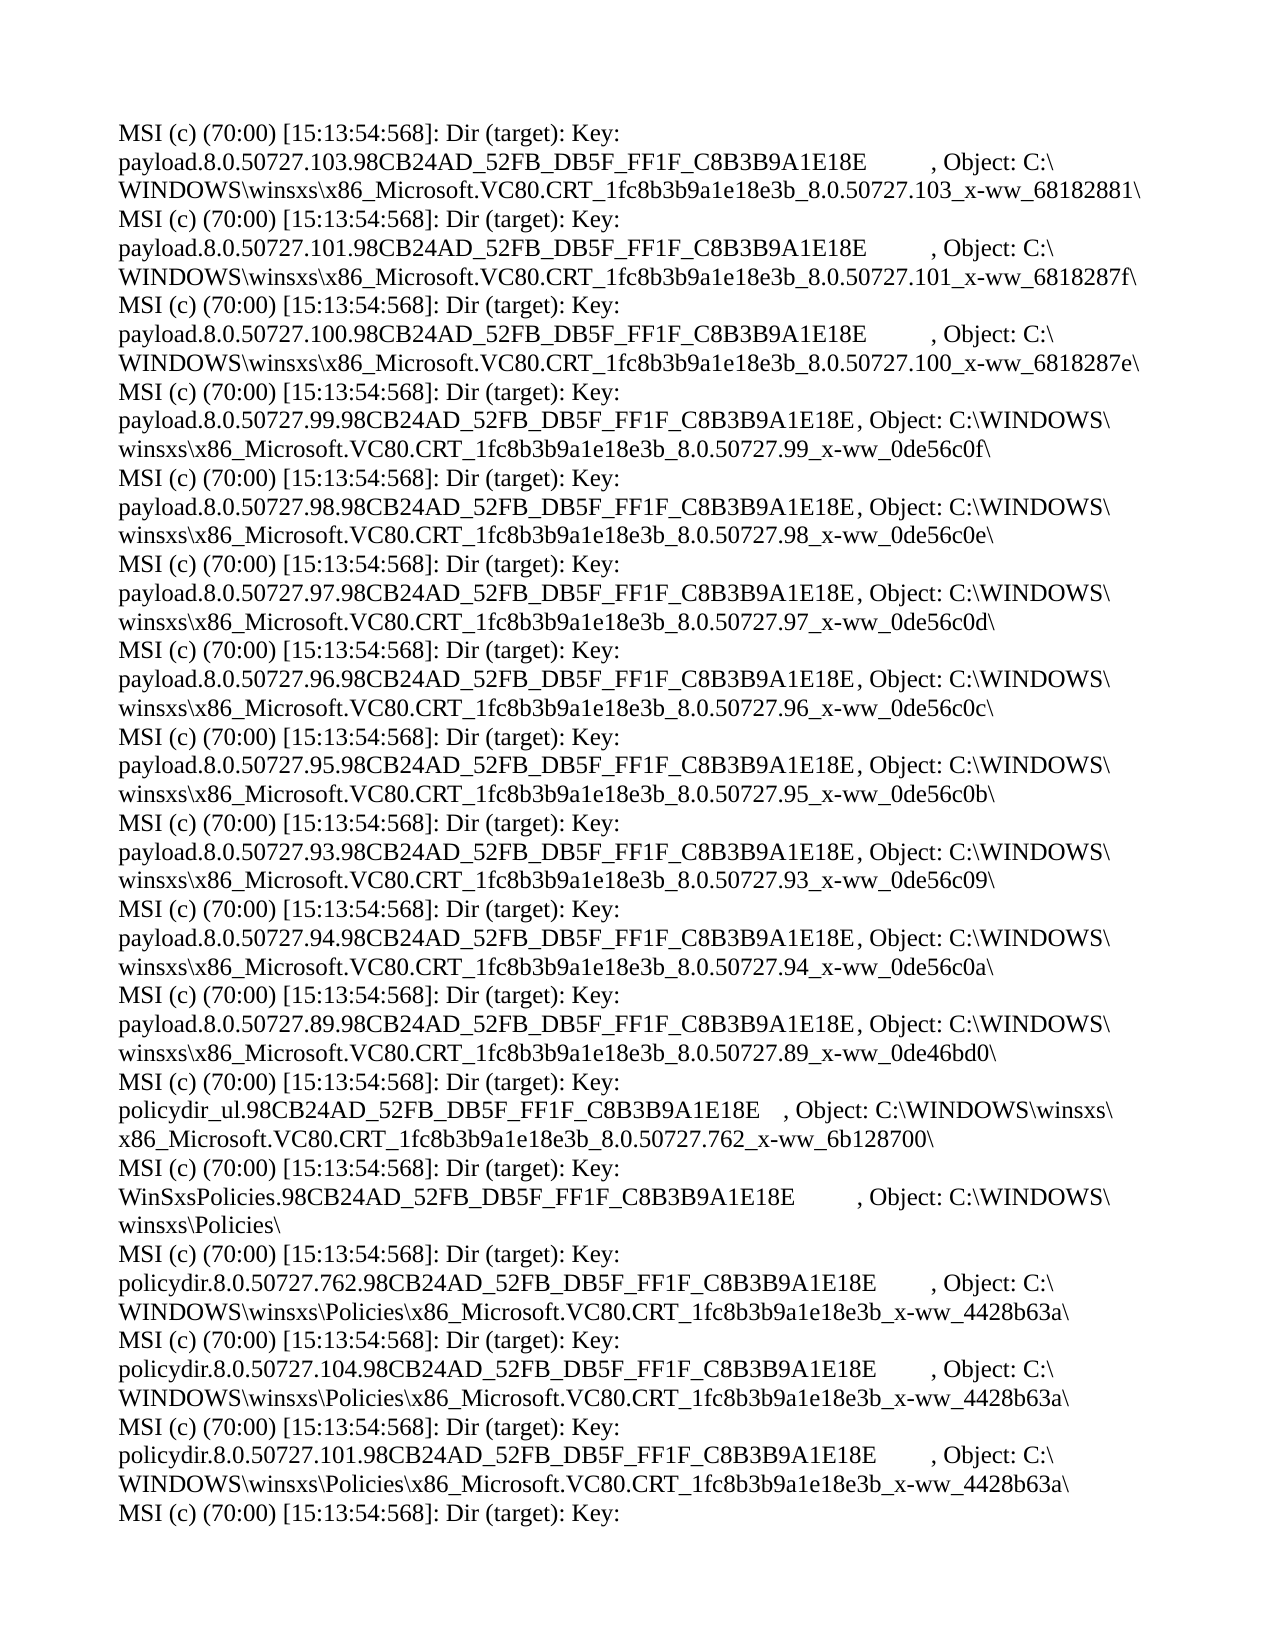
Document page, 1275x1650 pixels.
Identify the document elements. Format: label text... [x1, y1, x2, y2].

text MSI (c) (70:00) [15:13:54:568]: Dir (target): Key: policydir.8.0.50727.762.98CB24AD_52FB_DB5F_FF1F_C8B3B9A1E18E , Object: C:\WINDOWS\winsxs\Policies\x86_Microsoft.VC80.CRT_1fc8b3b9a1e18e3b_x-ww_4428b63a\ [118, 1239, 1157, 1326]
text MSI (c) (70:00) [15:13:54:568]: Dir (target): Key: policydir.8.0.50727.104.98CB24AD_52FB_DB5F_FF1F_C8B3B9A1E18E , Object: C:\WINDOWS\winsxs\Policies\x86_Microsoft.VC80.CRT_1fc8b3b9a1e18e3b_x-ww_4428b63a\ [118, 1326, 1157, 1412]
text MSI (c) (70:00) [15:13:54:568]: Dir (target): Key: policydir_ul.98CB24AD_52FB_DB5F_FF1F_C8B3B9A1E18E , Object: C:\WINDOWS\winsxs\x86_Microsoft.VC80.CRT_1fc8b3b9a1e18e3b_8.0.50727.762_x-ww_6b128700\ [118, 1067, 1157, 1153]
text MSI (c) (70:00) [15:13:54:568]: Dir (target): Key: payload.8.0.50727.103.98CB24AD_52FB_DB5F_FF1F_C8B3B9A1E18E , Object: C:\WINDOWS\winsxs\x86_Microsoft.VC80.CRT_1fc8b3b9a1e18e3b_8.0.50727.103_x-ww_68182881\ [118, 118, 1157, 204]
text MSI (c) (70:00) [15:13:54:568]: Dir (target): Key: WinSxsPolicies.98CB24AD_52FB_DB5F_FF1F_C8B3B9A1E18E , Object: C:\WINDOWS\winsxs\Policies\ [118, 1153, 1157, 1239]
text MSI (c) (70:00) [15:13:54:568]: Dir (target): Key: payload.8.0.50727.93.98CB24AD_52FB_DB5F_FF1F_C8B3B9A1E18E , Object: C:\WINDOWS\winsxs\x86_Microsoft.VC80.CRT_1fc8b3b9a1e18e3b_8.0.50727.93_x-ww_0de56c09\ [118, 808, 1157, 894]
text MSI (c) (70:00) [15:13:54:568]: Dir (target): Key: payload.8.0.50727.96.98CB24AD_52FB_DB5F_FF1F_C8B3B9A1E18E , Object: C:\WINDOWS\winsxs\x86_Microsoft.VC80.CRT_1fc8b3b9a1e18e3b_8.0.50727.96_x-ww_0de56c0c\ [118, 636, 1157, 722]
text MSI (c) (70:00) [15:13:54:568]: Dir (target): Key: payload.8.0.50727.98.98CB24AD_52FB_DB5F_FF1F_C8B3B9A1E18E , Object: C:\WINDOWS\winsxs\x86_Microsoft.VC80.CRT_1fc8b3b9a1e18e3b_8.0.50727.98_x-ww_0de56c0e\ [118, 463, 1157, 549]
text MSI (c) (70:00) [15:13:54:568]: Dir (target): Key: payload.8.0.50727.97.98CB24AD_52FB_DB5F_FF1F_C8B3B9A1E18E , Object: C:\WINDOWS\winsxs\x86_Microsoft.VC80.CRT_1fc8b3b9a1e18e3b_8.0.50727.97_x-ww_0de56c0d\ [118, 549, 1157, 636]
text MSI (c) (70:00) [15:13:54:568]: Dir (target): Key: payload.8.0.50727.89.98CB24AD_52FB_DB5F_FF1F_C8B3B9A1E18E , Object: C:\WINDOWS\winsxs\x86_Microsoft.VC80.CRT_1fc8b3b9a1e18e3b_8.0.50727.89_x-ww_0de46bd0\ [118, 981, 1157, 1067]
text MSI (c) (70:00) [15:13:54:568]: Dir (target): Key: payload.8.0.50727.99.98CB24AD_52FB_DB5F_FF1F_C8B3B9A1E18E , Object: C:\WINDOWS\winsxs\x86_Microsoft.VC80.CRT_1fc8b3b9a1e18e3b_8.0.50727.99_x-ww_0de56c0f\ [118, 377, 1157, 463]
text MSI (c) (70:00) [15:13:54:568]: Dir (target): Key: payload.8.0.50727.95.98CB24AD_52FB_DB5F_FF1F_C8B3B9A1E18E , Object: C:\WINDOWS\winsxs\x86_Microsoft.VC80.CRT_1fc8b3b9a1e18e3b_8.0.50727.95_x-ww_0de56c0b\ [118, 722, 1157, 808]
text MSI (c) (70:00) [15:13:54:568]: Dir (target): Key: payload.8.0.50727.101.98CB24AD_52FB_DB5F_FF1F_C8B3B9A1E18E , Object: C:\WINDOWS\winsxs\x86_Microsoft.VC80.CRT_1fc8b3b9a1e18e3b_8.0.50727.101_x-ww_6818287f\ [118, 204, 1157, 291]
text MSI (c) (70:00) [15:13:54:568]: Dir (target): Key: policydir.8.0.50727.101.98CB24AD_52FB_DB5F_FF1F_C8B3B9A1E18E , Object: C:\WINDOWS\winsxs\Policies\x86_Microsoft.VC80.CRT_1fc8b3b9a1e18e3b_x-ww_4428b63a\ [118, 1412, 1157, 1498]
text MSI (c) (70:00) [15:13:54:568]: Dir (target): Key: payload.8.0.50727.94.98CB24AD_52FB_DB5F_FF1F_C8B3B9A1E18E , Object: C:\WINDOWS\winsxs\x86_Microsoft.VC80.CRT_1fc8b3b9a1e18e3b_8.0.50727.94_x-ww_0de56c0a\ [118, 894, 1157, 981]
text MSI (c) (70:00) [15:13:54:568]: Dir (target): Key: [118, 1498, 1157, 1527]
text MSI (c) (70:00) [15:13:54:568]: Dir (target): Key: payload.8.0.50727.100.98CB24AD_52FB_DB5F_FF1F_C8B3B9A1E18E , Object: C:\WINDOWS\winsxs\x86_Microsoft.VC80.CRT_1fc8b3b9a1e18e3b_8.0.50727.100_x-ww_6818287e\ [118, 291, 1157, 377]
